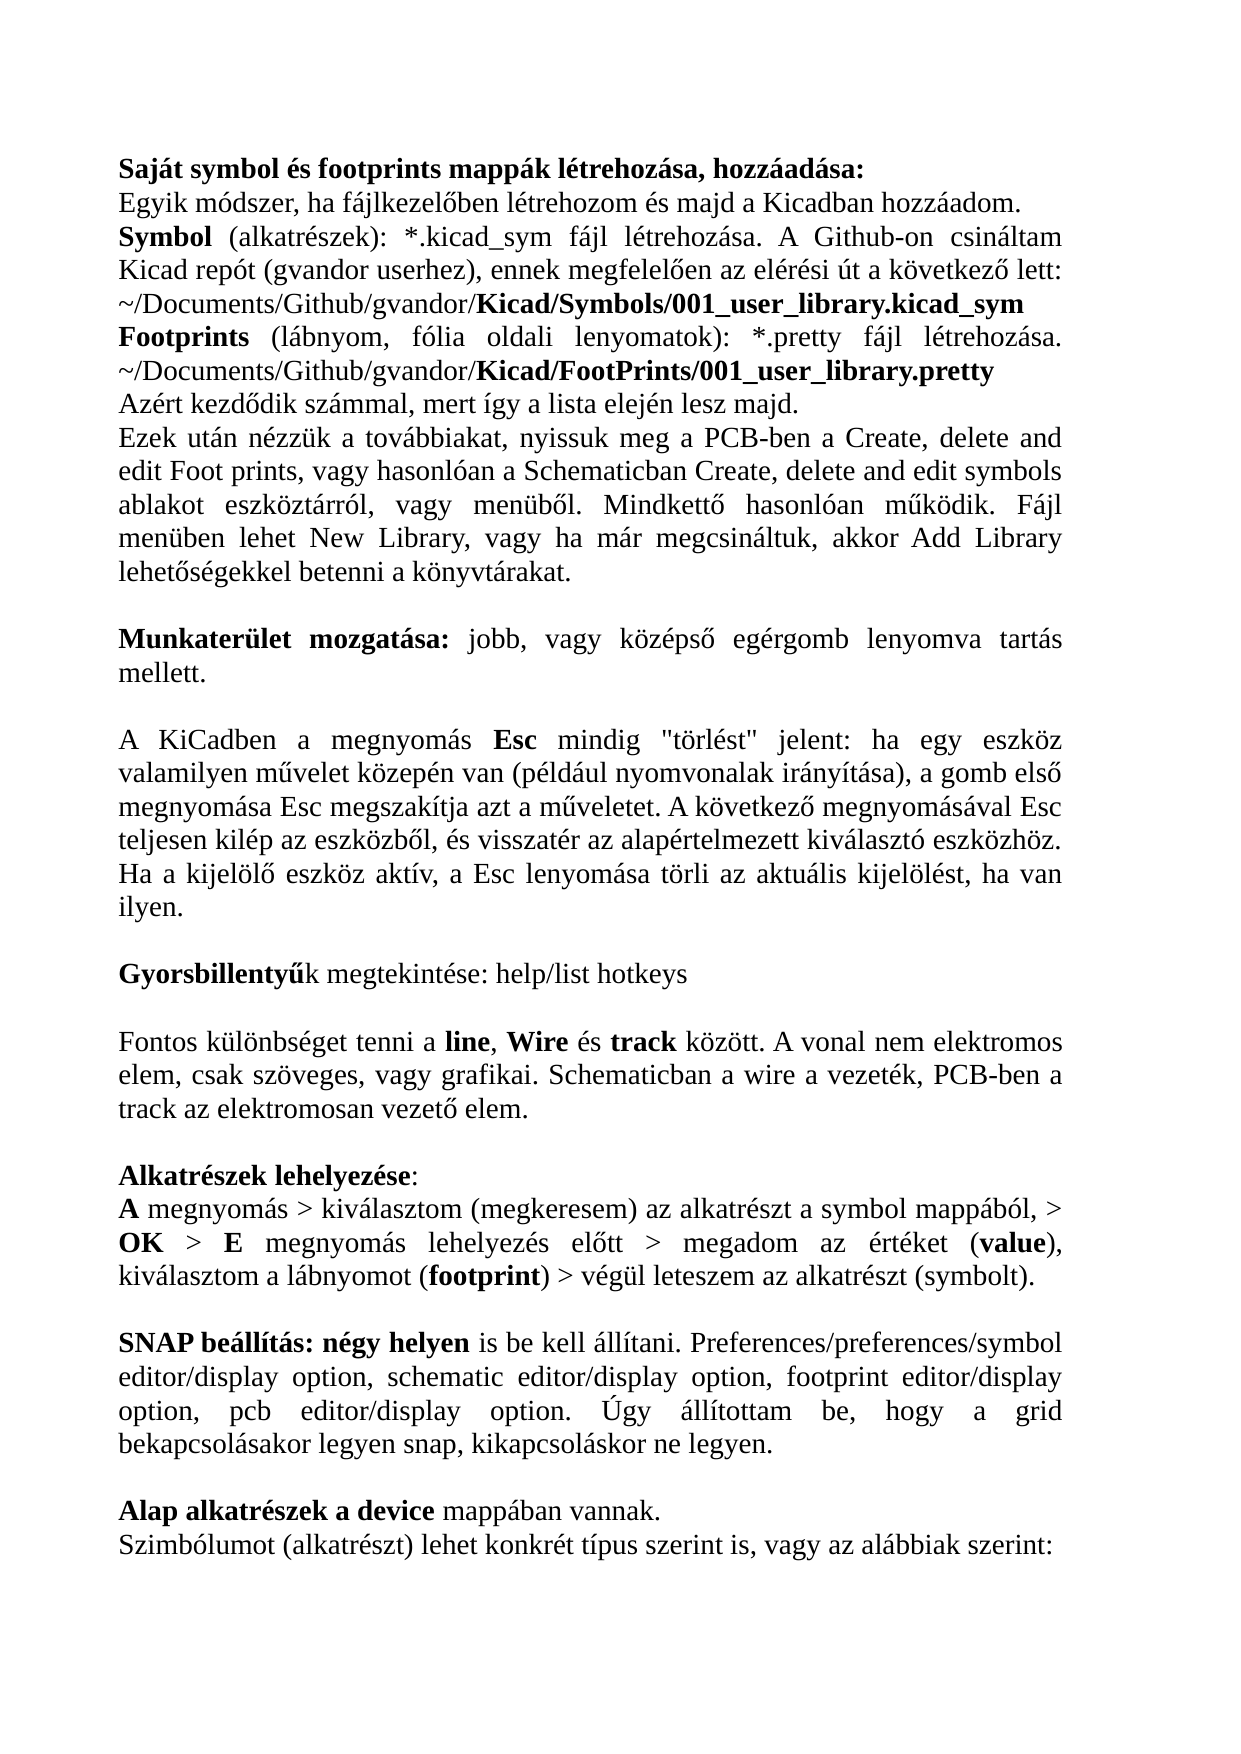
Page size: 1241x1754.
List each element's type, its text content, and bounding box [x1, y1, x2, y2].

text Alkatrészek lehelyezése: [118, 1158, 1063, 1191]
text A megnyomás > kiválasztom (megkeresem) az alkatrészt a symbol mappából, > OK > E megnyomás lehelyezés előtt > megadom az értéket (value), kiválasztom a lábnyomot (footprint) > végül leteszem az alkatrészt (symbolt). [118, 1191, 1063, 1292]
text Fontos különbséget tenni a line, Wire és track között. A vonal nem elektromos elem, csak szöveges, vagy grafikai. Schematicban a wire a vezeték, PCB-ben a track az elektromosan vezető elem. [118, 1024, 1063, 1124]
text Ezek után nézzük a továbbiakat, nyissuk meg a PCB-ben a Create, delete and edit Foot prints, vagy hasonlóan a Schematicban Create, delete and edit symbols ablakot eszköztárról, vagy menüből. Mindkettő hasonlóan működik. Fájl menüben lehet New Library, vagy ha már megcsináltuk, akkor Add Library lehetőségekkel betenni a könyvtárakat. [118, 420, 1063, 588]
text Alap alkatrészek a device mappában vannak. [118, 1493, 1063, 1527]
text Symbol (alkatrészek): *.kicad_sym fájl létrehozása. A Github-on csináltam Kicad repót (gvandor userhez), ennek megfelelően az elérési út a következő lett: ~/Documents/Github/gvandor/Kicad/Symbols/001_user_library.kicad_sym Footprints (lábnyom, fólia oldali lenyomatok): *.pretty fájl létrehozása. ~/Documents/Github/gvandor/Kicad/FootPrints/001_user_library.pretty Azért kezdődik számmal, mert így a lista elején lesz majd. [118, 219, 1063, 420]
text Egyik módszer, ha fájlkezelőben létrehozom és majd a Kicadban hozzáadom. [118, 185, 1063, 219]
text Gyorsbillentyűk megtekintése: help/list hotkeys [118, 957, 1063, 990]
text A KiCadben a megnyomás Esc mindig "törlést" jelent: ha egy eszköz valamilyen művelet közepén van (például nyomvonalak irányítása), a gomb első megnyomása Esc megszakítja azt a műveletet. A következő megnyomásával Esc teljesen kilép az eszközből, és visszatér az alapértelmezett kiválasztó eszközhöz. Ha a kijelölő eszköz aktív, a Esc lenyomása törli az aktuális kijelölést, ha van ilyen. [118, 722, 1063, 923]
text Szimbólumot (alkatrészt) lehet konkrét típus szerint is, vagy az alábbiak szerint: [118, 1527, 1063, 1560]
text Saját symbol és footprints mappák létrehozása, hozzáadása: [118, 152, 1063, 185]
text SNAP beállítás: négy helyen is be kell állítani. Preferences/preferences/symbol editor/display option, schematic editor/display option, footprint editor/display option, pcb editor/display option. Úgy állítottam be, hogy a grid bekapcsolásakor legyen snap, kikapcsoláskor ne legyen. [118, 1326, 1063, 1460]
text Munkaterület mozgatása: jobb, vagy középső egérgomb lenyomva tartás mellett. [118, 621, 1063, 688]
